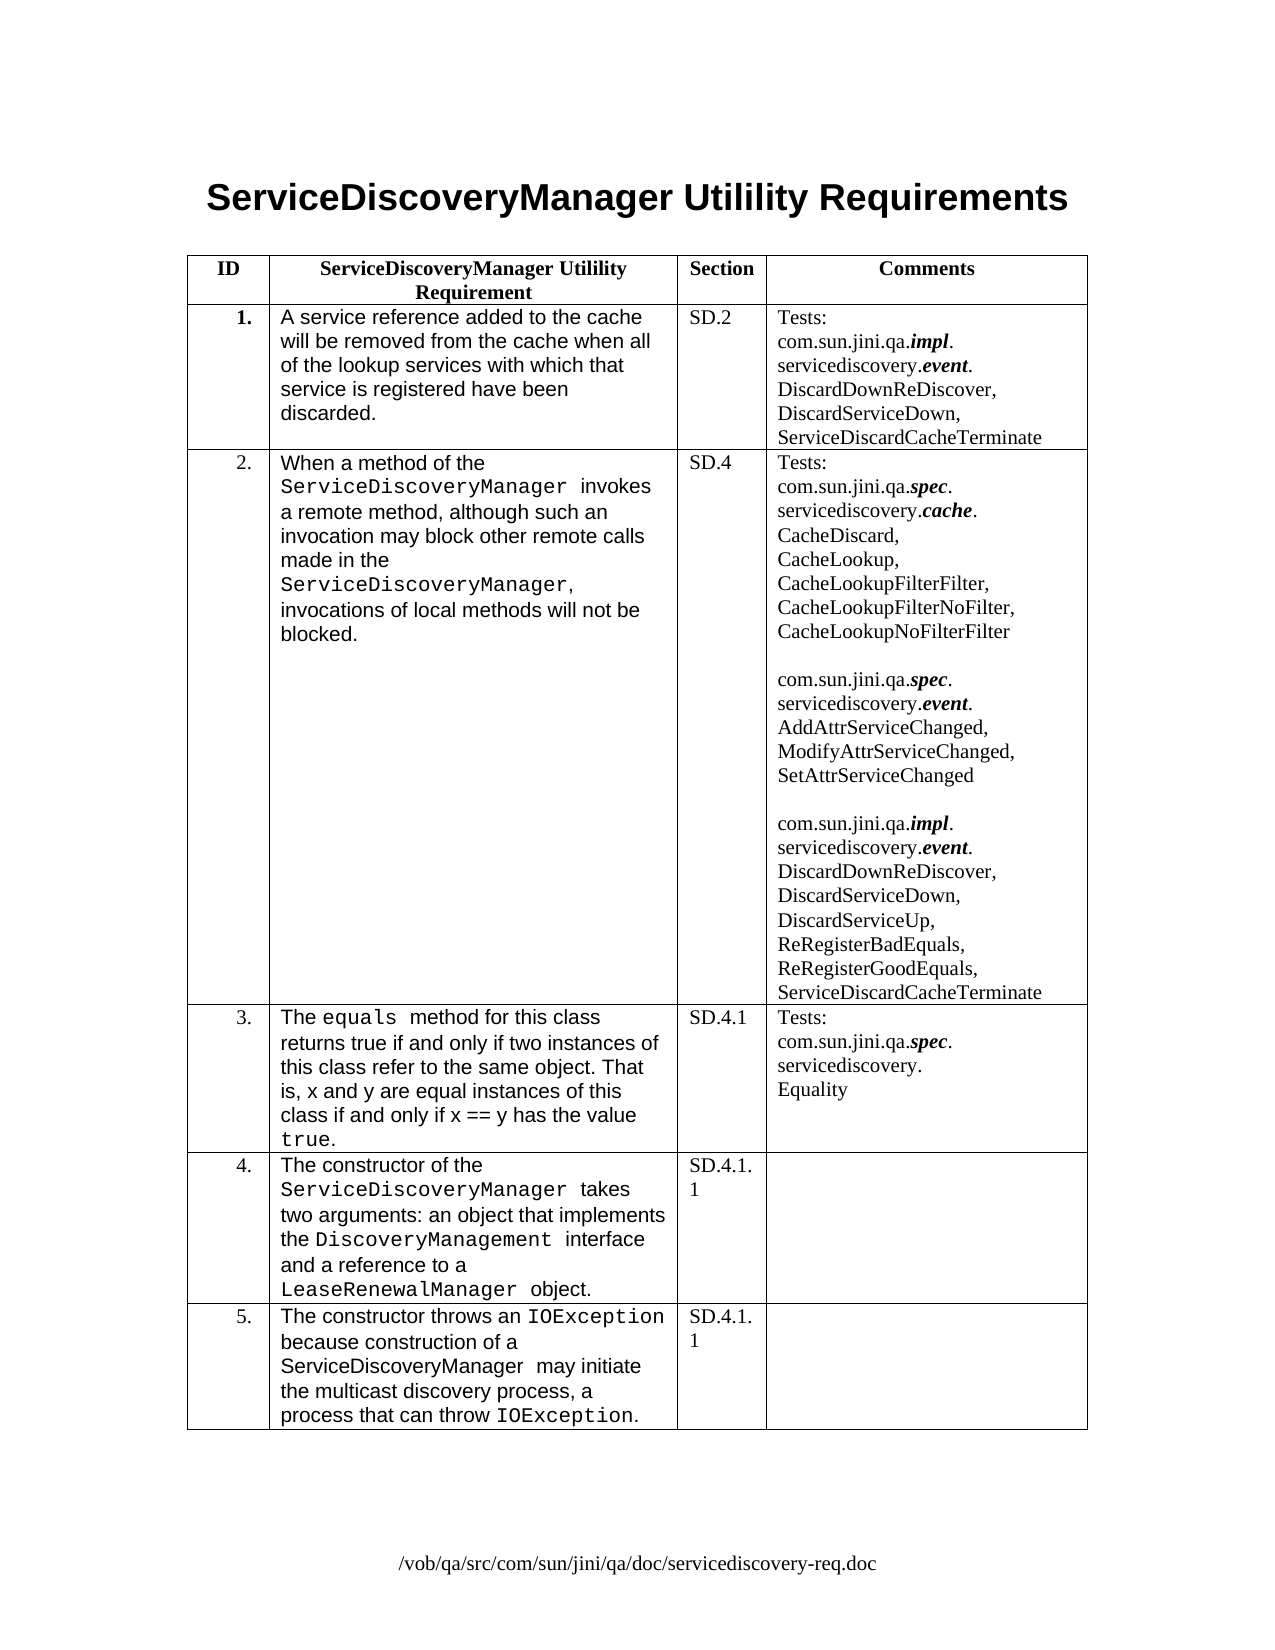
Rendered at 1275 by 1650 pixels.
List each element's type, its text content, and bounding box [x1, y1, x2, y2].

table_cell [188, 305, 269, 449]
table_cell When a method of the ServiceDiscoveryManager invokes a remote method, although such an invocation may block other remote calls made in the ServiceDiscoveryManager, invocations of local methods will not be blocked. [270, 450, 677, 1004]
table_cell [188, 1153, 269, 1303]
table_cell Tests: com.sun.jini.qa.spec. servicediscovery.cache. CacheDiscard, CacheLookup, CacheLookupFilterFilter, CacheLookupFilterNoFilter, CacheLookupNoFilterFilter com.sun.jini.qa.spec. servicediscovery.event. AddAttrServiceChanged, ModifyAttrServiceChanged, SetAttrServiceChanged com.sun.jini.qa.impl. servicediscovery.event. DiscardDownReDiscover, DiscardServiceDown, DiscardServiceUp, ReRegisterBadEquals, ReRegisterGoodEquals, ServiceDiscardCacheTerminate [767, 450, 1087, 1004]
table_cell SD.4 [678, 450, 766, 1004]
table_cell [188, 450, 269, 1004]
table_cell The constructor throws an IOException because construction of a ServiceDiscoveryManager may initiate the multicast discovery process, a process that can throw IOException. [270, 1304, 677, 1429]
table_cell [188, 1005, 269, 1152]
table_cell SD.4.1.1 [678, 1304, 766, 1429]
table_cell [767, 1304, 1087, 1429]
table_cell SD.4.1.1 [678, 1153, 766, 1303]
table_cell Tests: com.sun.jini.qa.impl. servicediscovery.event. DiscardDownReDiscover, DiscardServiceDown, ServiceDiscardCacheTerminate [767, 305, 1087, 449]
table_cell [188, 1304, 269, 1429]
table_header Section [678, 256, 766, 304]
title ServiceDiscoveryManager Utilility Requirements [187, 175, 1087, 218]
table_cell A service reference added to the cache will be removed from the cache when all of the lookup services with which that service is registered have been discarded. [270, 305, 677, 449]
table_cell [767, 1153, 1087, 1303]
table_cell The constructor of the ServiceDiscoveryManager takes two arguments: an object that implements the DiscoveryManagement interface and a reference to a LeaseRenewalManager object. [270, 1153, 677, 1303]
table_header Comments [767, 256, 1087, 304]
table_header ServiceDiscoveryManager Utilility Requirement [270, 256, 677, 304]
table_header ID [188, 256, 269, 304]
table_cell The equals method for this class returns true if and only if two instances of this class refer to the same object. That is, x and y are equal instances of this class if and only if x == y has the value true. [270, 1005, 677, 1152]
table_cell SD.2 [678, 305, 766, 449]
table_cell SD.4.1 [678, 1005, 766, 1152]
table_cell Tests: com.sun.jini.qa.spec. servicediscovery. Equality [767, 1005, 1087, 1152]
